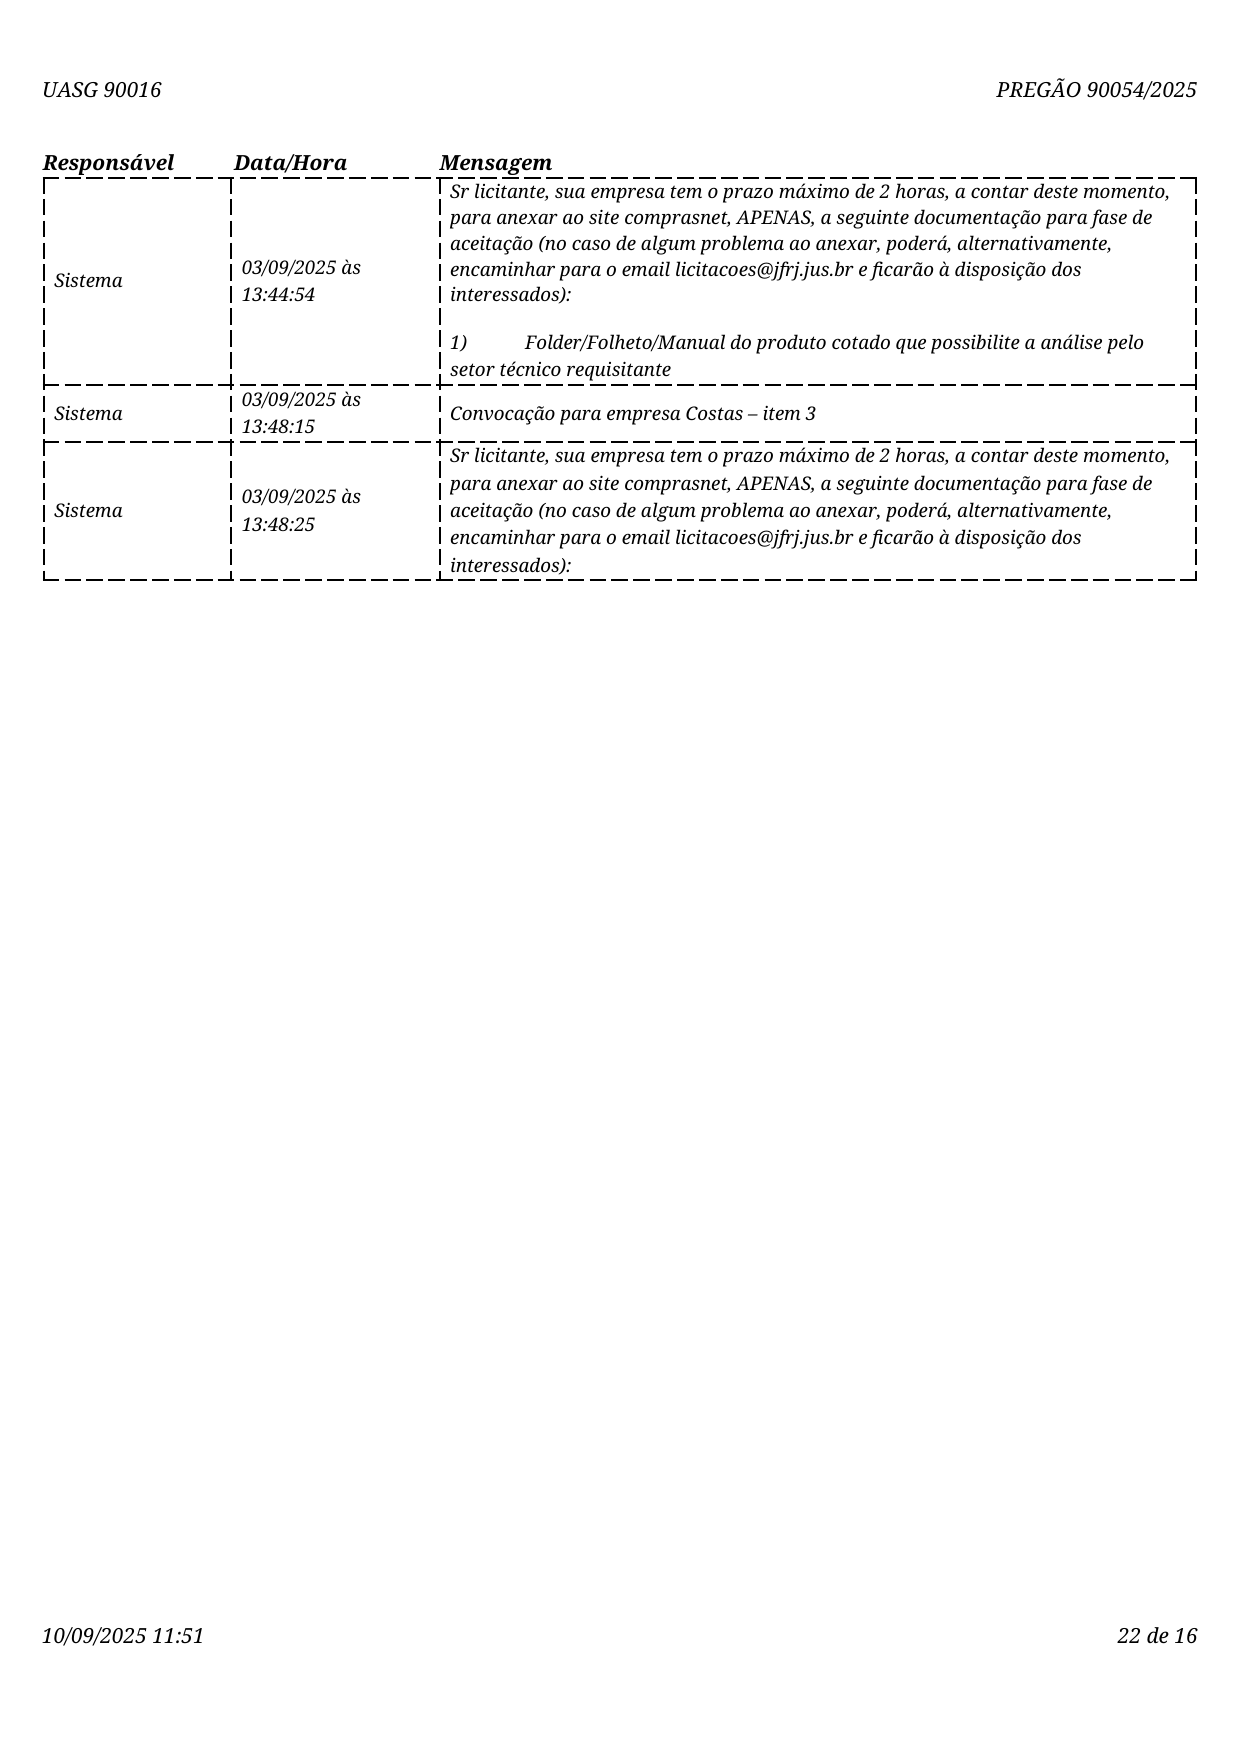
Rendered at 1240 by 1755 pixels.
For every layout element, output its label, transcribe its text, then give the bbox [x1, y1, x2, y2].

table_cell Sr licitante, sua empresa tem o prazo máximo de 2 horas, a contar deste momento, para anexar ao site comprasnet, APENAS, a seguinte documentação para fase de aceitação (no caso de algum problema ao anexar, poderá, alternativamente, encaminhar para o email licitacoes@jfrj.jus.br e ficarão à disposição dos interessados): 1) Folder/Folheto/Manual do produto cotado que possibilite a análise pelo setor técnico requisitante [440, 177, 1196, 384]
table_cell 03/09/2025 às 13:44:54 [231, 177, 439, 384]
table_cell 03/09/2025 às 13:48:15 [231, 384, 439, 441]
table_cell Convocação para empresa Costas – item 3 [440, 384, 1196, 441]
table_cell Sistema [44, 384, 231, 441]
table_cell Sistema [44, 441, 231, 579]
table_cell Sistema [44, 177, 231, 384]
table_cell 03/09/2025 às 13:48:25 [231, 441, 439, 579]
table_cell Sr licitante, sua empresa tem o prazo máximo de 2 horas, a contar deste momento, para anexar ao site comprasnet, APENAS, a seguinte documentação para fase de aceitação (no caso de algum problema ao anexar, poderá, alternativamente, encaminhar para o email licitacoes@jfrj.jus.br e ficarão à disposição dos interessados): [440, 441, 1196, 579]
